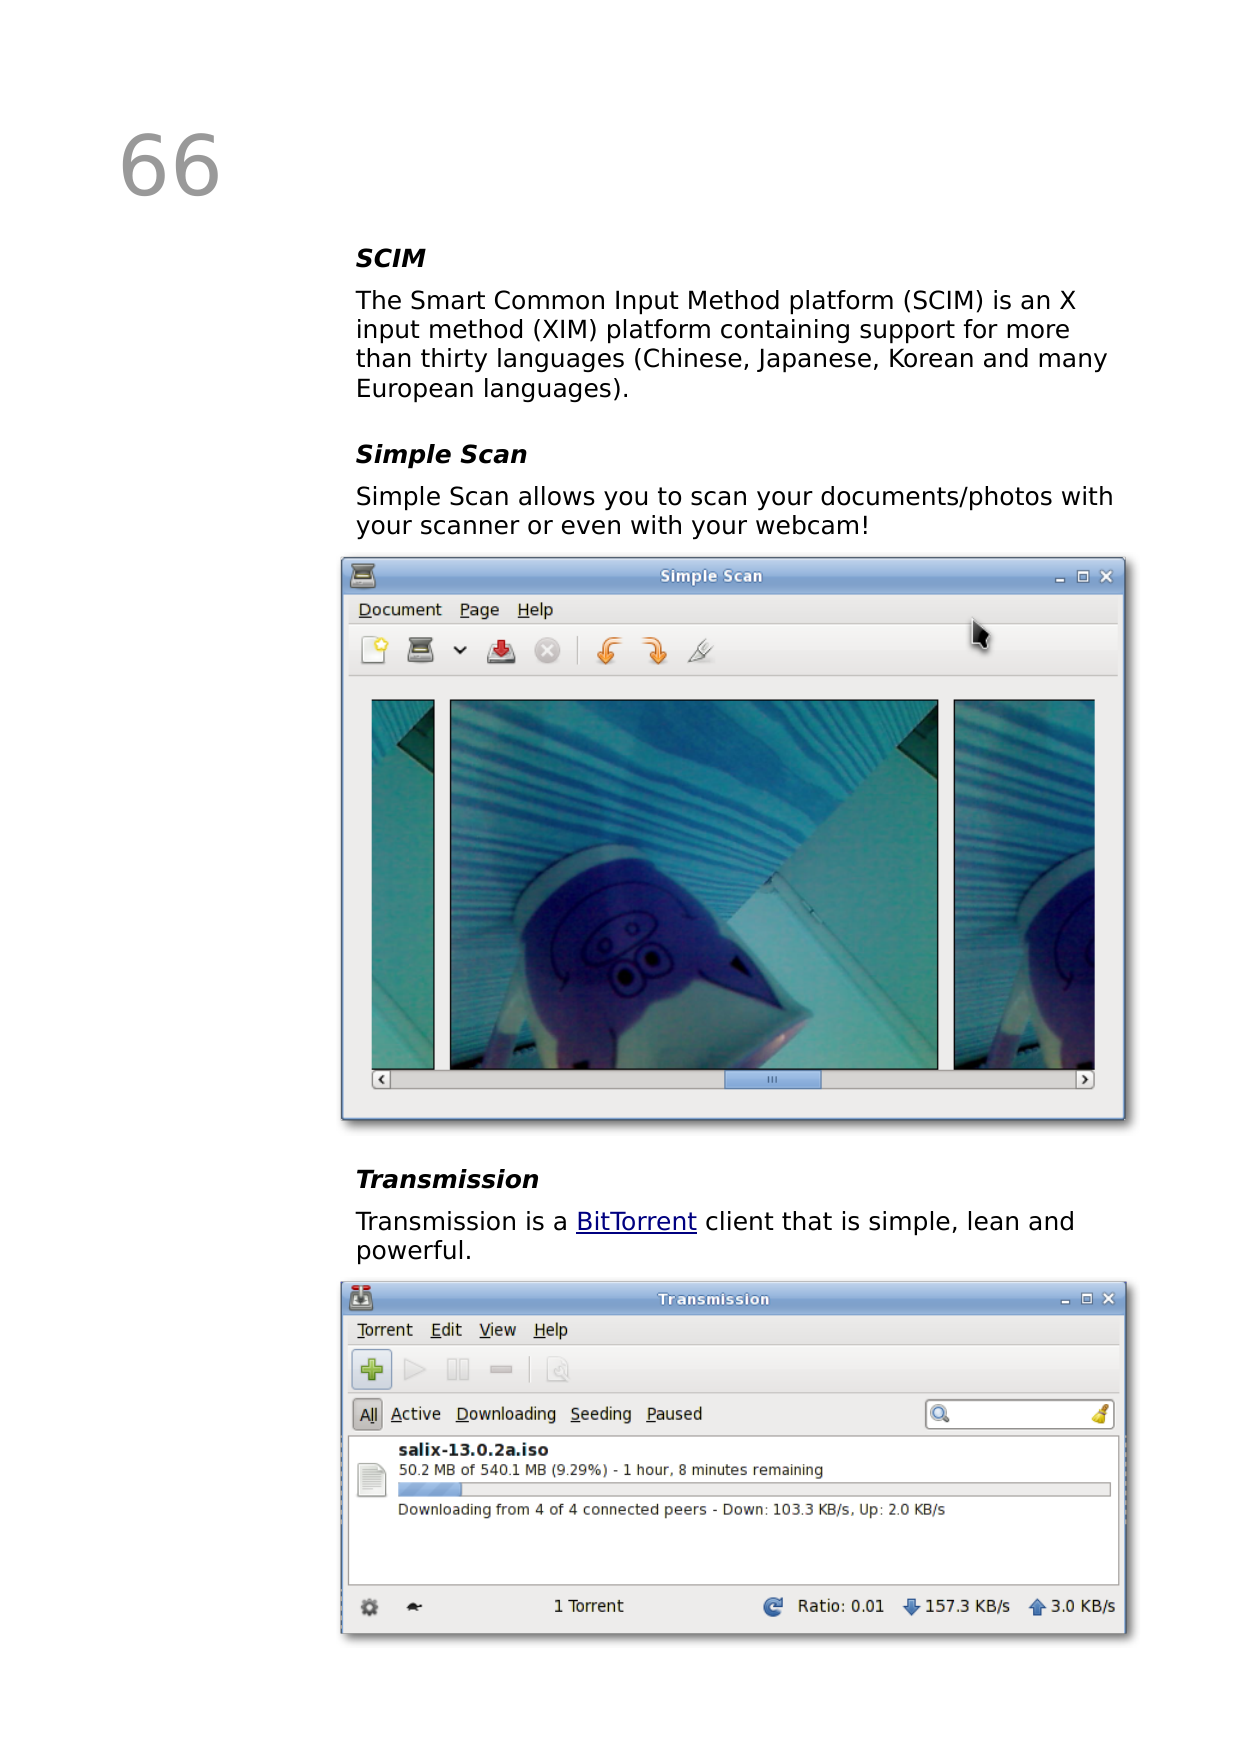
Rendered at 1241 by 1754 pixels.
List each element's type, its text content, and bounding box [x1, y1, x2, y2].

picture [336, 552, 1141, 1136]
subtitle Simple Scan [356, 440, 1121, 469]
text Transmission is a BitTorrent client that is simple, lean and powerful. [356, 1207, 1121, 1265]
subtitle SCIM [356, 244, 1121, 274]
subtitle Transmission [356, 1136, 1121, 1194]
text The Smart Common Input Method platform (SCIM) is an X input method (XIM) platform containing support for more than thirty languages (Chinese, Japanese, Korean and many European languages). [356, 286, 1121, 403]
picture [336, 1277, 1141, 1648]
text Simple Scan allows you to scan your documents/photos with your scanner or even with your webcam! [356, 482, 1121, 540]
